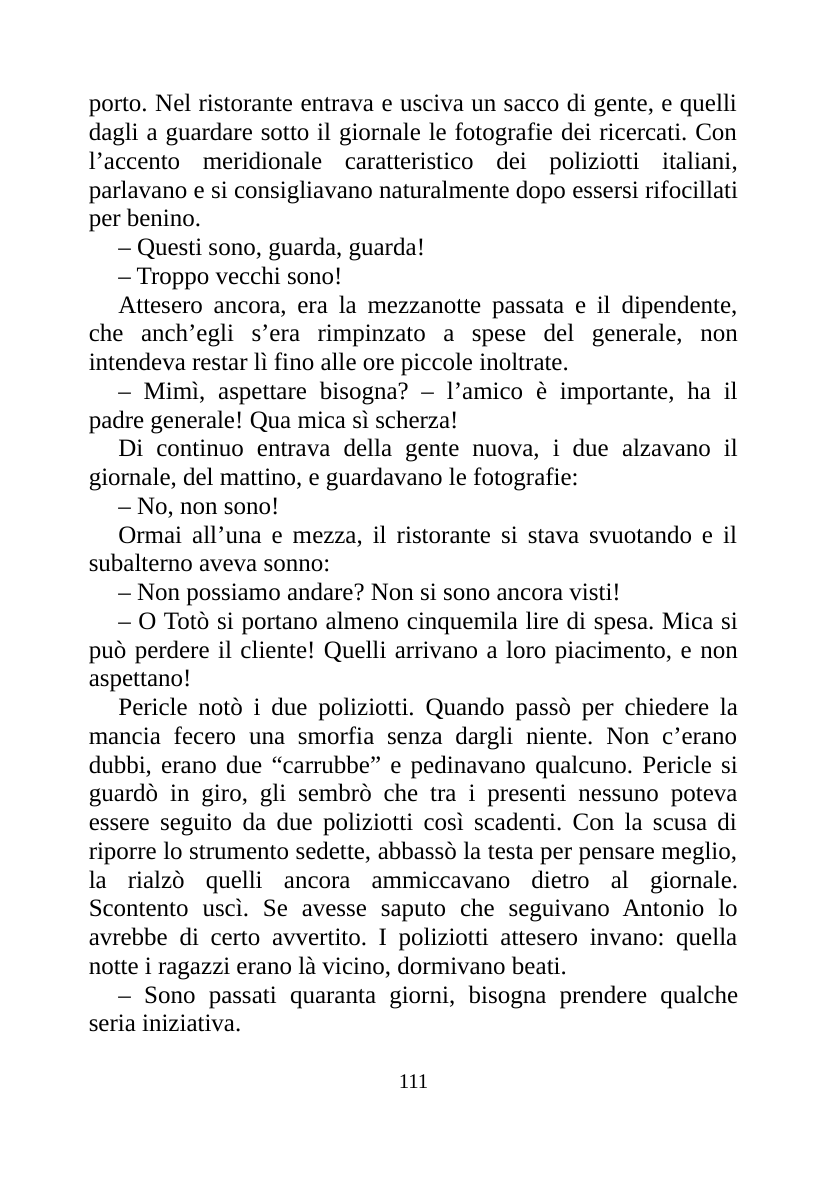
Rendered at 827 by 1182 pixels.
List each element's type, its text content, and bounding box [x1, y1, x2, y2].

text – O Totò si portano almeno cinquemila lire di spesa. Mica si può perdere il cliente! Quelli arrivano a loro piacimento, e non aspettano! [88, 606, 738, 692]
text – Non possiamo andare? Non si sono ancora visti! [88, 577, 738, 606]
text – Questi sono, guarda, guarda! [88, 232, 738, 261]
text Pericle notò i due poliziotti. Quando passò per chiedere la mancia fecero una smorfia senza dargli niente. Non c’erano dubbi, erano due “carrubbe” e pedinavano qualcuno. Pericle si guardò in giro, gli sembrò che tra i presenti nessuno poteva essere seguito da due poliziotti così scadenti. Con la scusa di riporre lo strumento sedette, abbassò la testa per pensare meglio, la rialzò quelli ancora ammiccavano dietro al giornale. Scontento uscì. Se avesse saputo che seguivano Antonio lo avrebbe di certo avvertito. I poliziotti attesero invano: quella notte i ragazzi erano là vicino, dormivano beati. [88, 692, 738, 980]
text Ormai all’una e mezza, il ristorante si stava svuotando e il subalterno aveva sonno: [88, 520, 738, 577]
text – No, non sono! [88, 491, 738, 520]
text – Sono passati quaranta giorni, bisogna prendere qualche seria iniziativa. [88, 980, 738, 1037]
text – Mimì, aspettare bisogna? – l’amico è importante, ha il padre generale! Qua mica sì scherza! [88, 376, 738, 433]
text porto. Nel ristorante entrava e usciva un sacco di gente, e quelli dagli a guardare sotto il giornale le fotografie dei ricercati. Con l’accento meridionale caratteristico dei poliziotti italiani, parlavano e si consigliavano naturalmente dopo essersi rifocillati per benino. [88, 88, 738, 232]
text Di continuo entrava della gente nuova, i due alzavano il giornale, del mattino, e guardavano le fotografie: [88, 433, 738, 491]
text Attesero ancora, era la mezzanotte passata e il dipendente, che anch’egli s’era rimpinzato a spese del generale, non intendeva restar lì fino alle ore piccole inoltrate. [88, 290, 738, 376]
text – Troppo vecchi sono! [88, 261, 738, 290]
